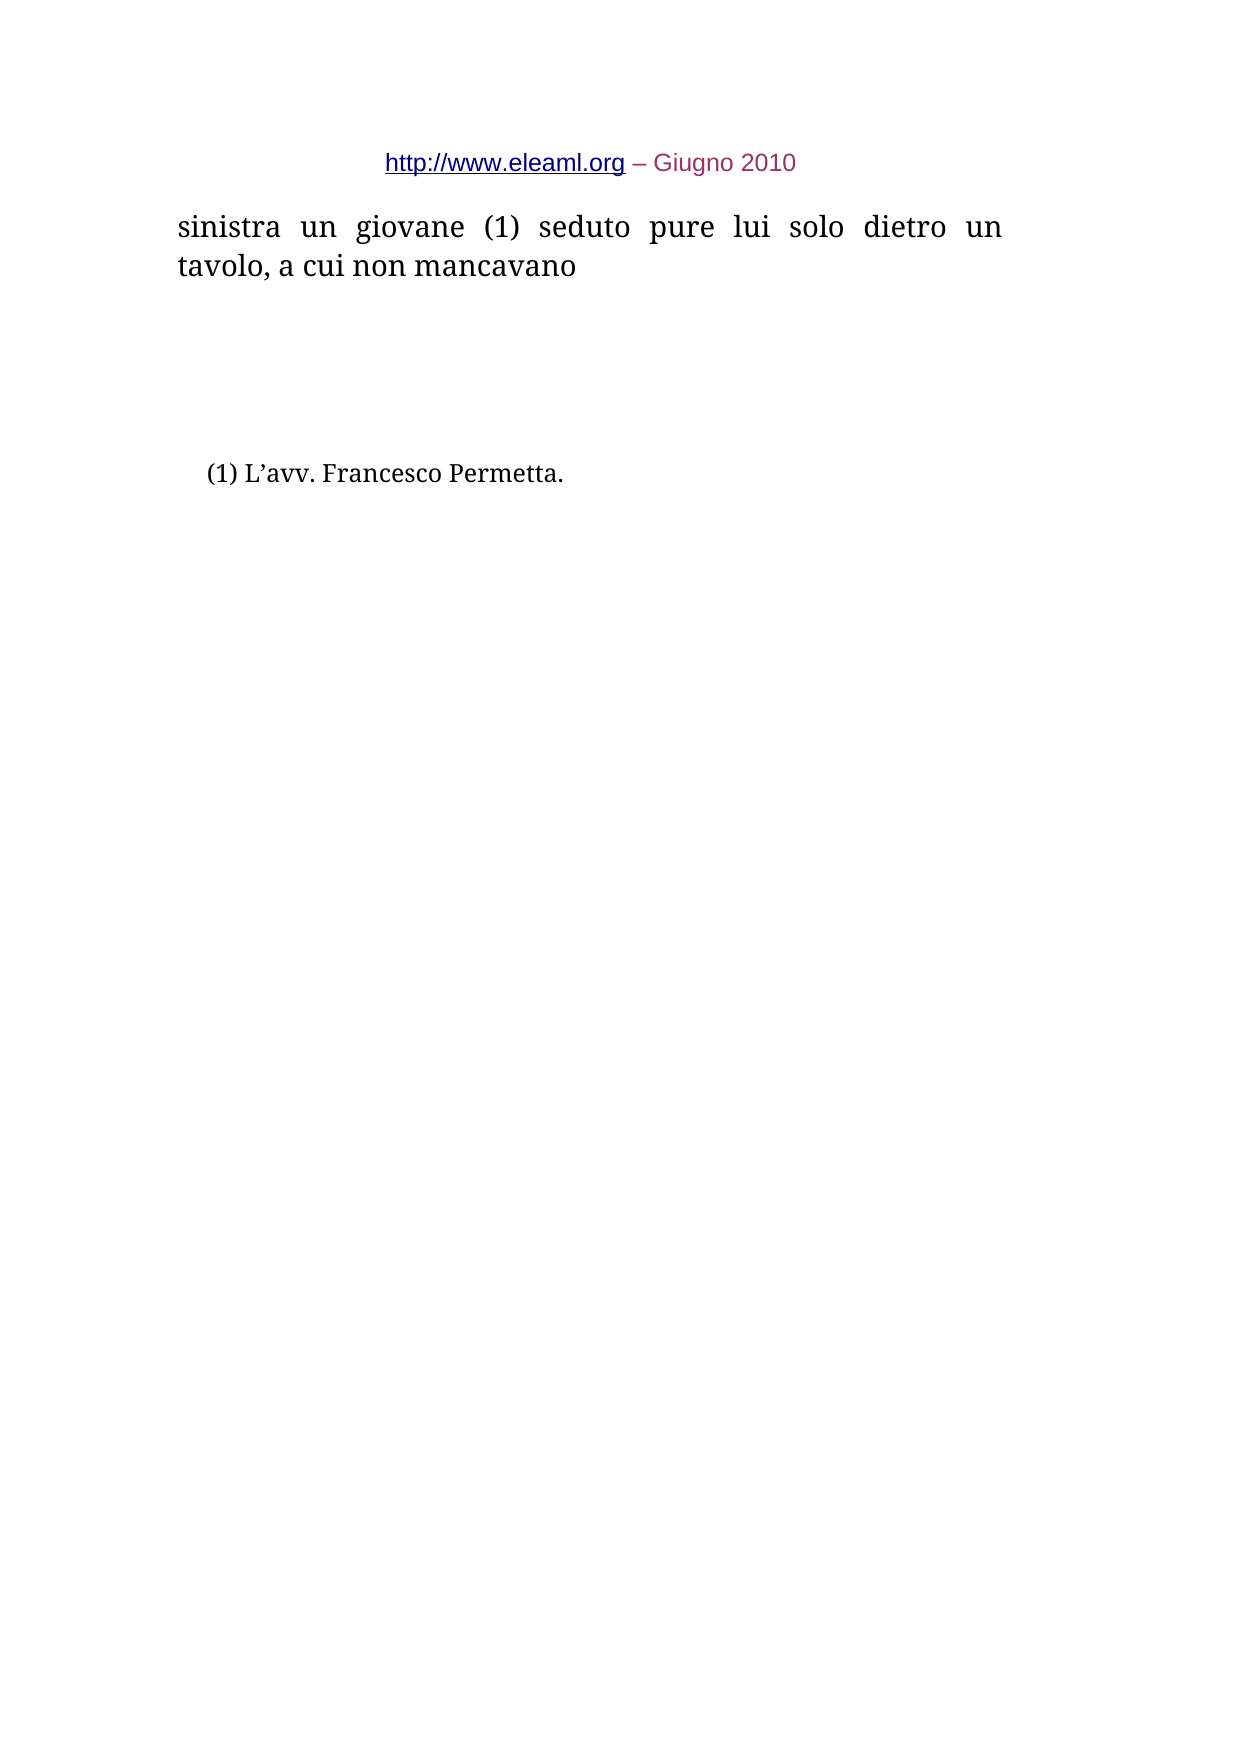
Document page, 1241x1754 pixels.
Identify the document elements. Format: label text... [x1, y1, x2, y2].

text (1) L’avv. Francesco Permetta. [177, 456, 1004, 489]
text sinistra un giovane (1) seduto pure lui solo dietro un tavolo, a cui non mancavano [177, 206, 1004, 285]
